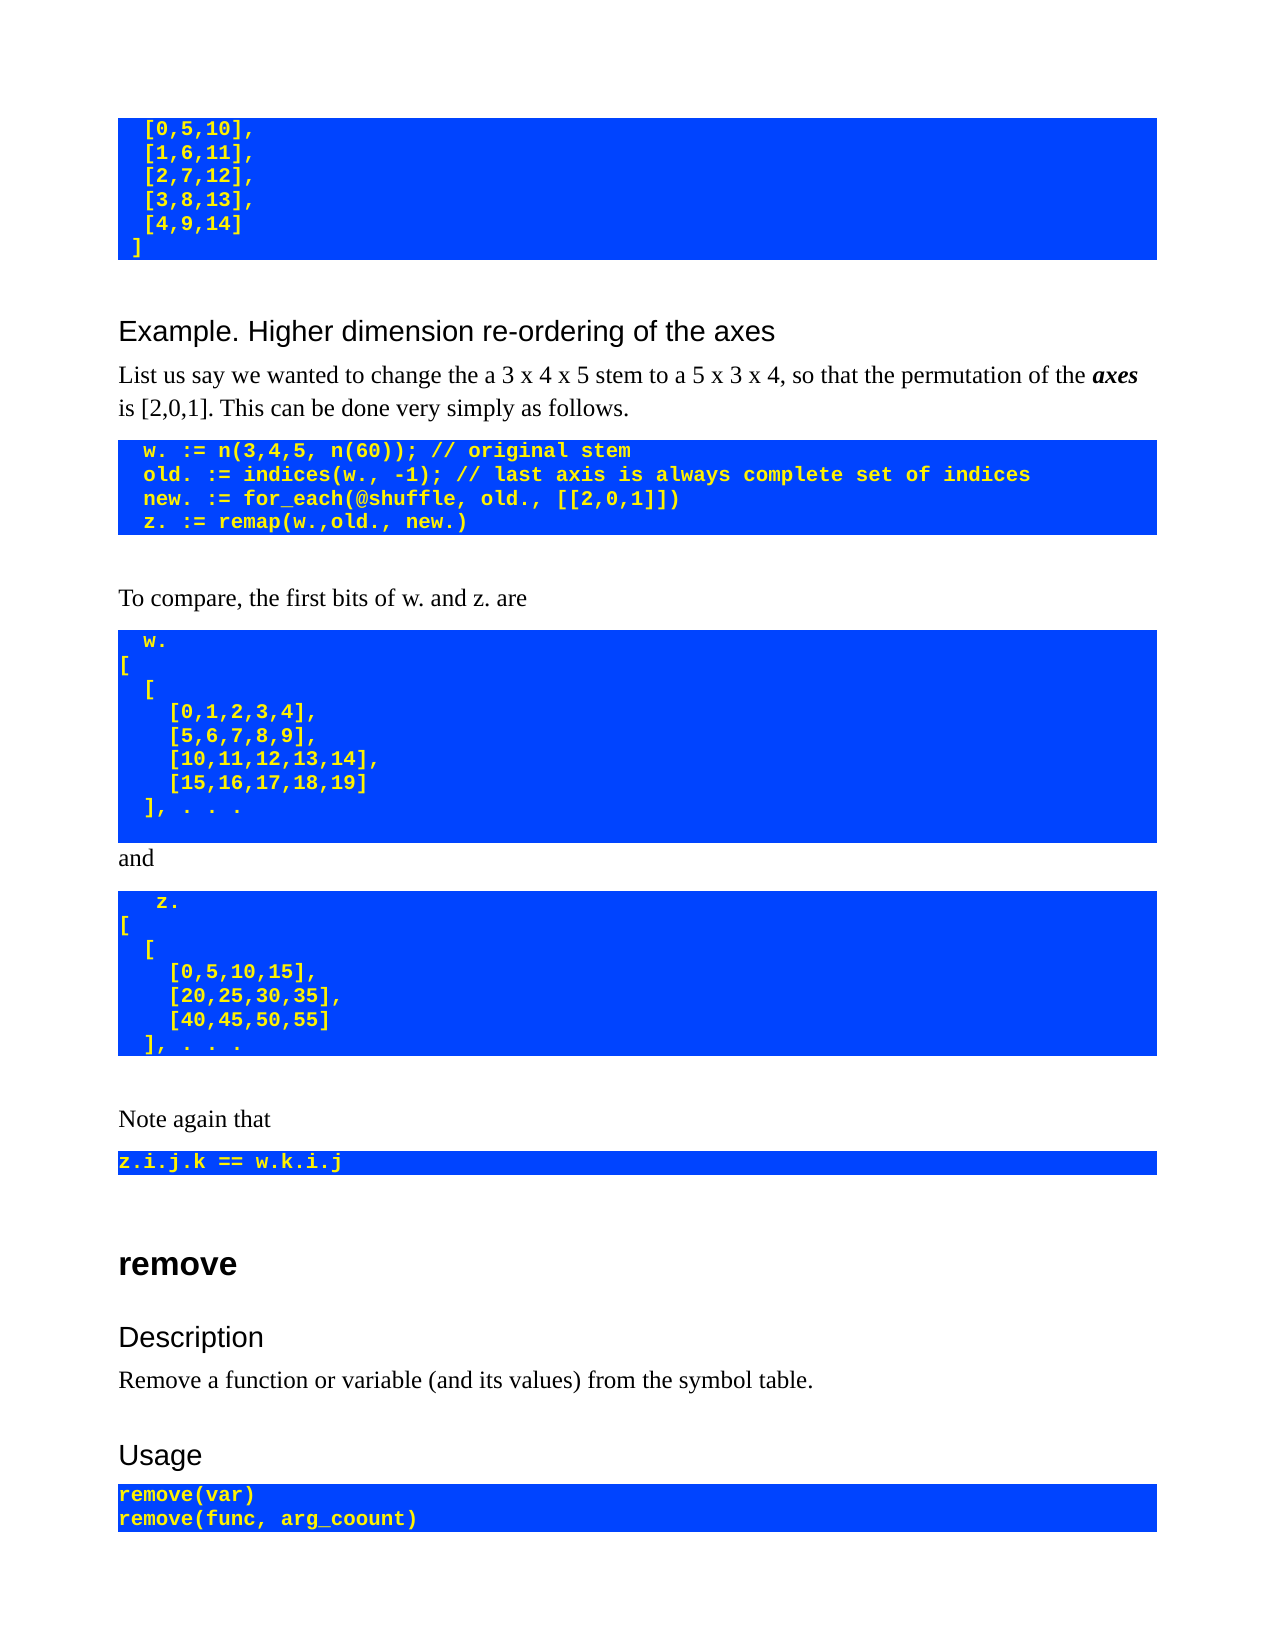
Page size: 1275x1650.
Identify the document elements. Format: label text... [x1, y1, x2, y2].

text z.i.j.k == w.k.i.j [118, 1151, 1157, 1175]
subtitle Example. Higher dimension re-ordering of the axes [118, 314, 1157, 347]
text [ [118, 654, 1157, 677]
text [20,25,30,35], [118, 985, 1157, 1009]
text [10,11,12,13,14], [118, 748, 1157, 772]
text [40,45,50,55] [118, 1009, 1157, 1032]
text [4,9,14] [118, 213, 1157, 236]
text [0,1,2,3,4], [118, 701, 1157, 725]
subtitle Usage [118, 1438, 1157, 1472]
text [0,5,10,15], [118, 962, 1157, 985]
text remove(func, arg_coount) [118, 1508, 1157, 1532]
text ], . . . [118, 796, 1157, 819]
text and [118, 843, 1157, 872]
text old. := indices(w., -1); // last axis is always complete set of indices [118, 464, 1157, 488]
text [0,5,10], [118, 118, 1157, 142]
text To compare, the first bits of w. and z. are [118, 583, 1157, 611]
text z. [118, 891, 1157, 914]
text z. := remap(w.,old., new.) [118, 511, 1157, 535]
text List us say we wanted to change the a 3 x 4 x 5 stem to a 5 x 3 x 4, so that the permutation of the axes is [2,0,1]. This can be done very simply as follows. [118, 360, 1157, 422]
text [ [118, 677, 1157, 701]
text [5,6,7,8,9], [118, 725, 1157, 748]
text [2,7,12], [118, 165, 1157, 189]
text Remove a function or variable (and its values) from the symbol table. [118, 1366, 1157, 1394]
text [ [118, 914, 1157, 938]
subtitle remove [118, 1243, 1157, 1282]
text new. := for_each(@shuffle, old., [[2,0,1]]) [118, 488, 1157, 511]
text w. := n(3,4,5, n(60)); // original stem [118, 440, 1157, 464]
text [ [118, 938, 1157, 962]
text [15,16,17,18,19] [118, 772, 1157, 796]
text Note again that [118, 1104, 1157, 1132]
text [3,8,13], [118, 189, 1157, 213]
text remove(var) [118, 1484, 1157, 1508]
text ] [118, 236, 1157, 260]
text [1,6,11], [118, 142, 1157, 165]
text w. [118, 630, 1157, 654]
subtitle Description [118, 1319, 1157, 1353]
text ], . . . [118, 1032, 1157, 1056]
